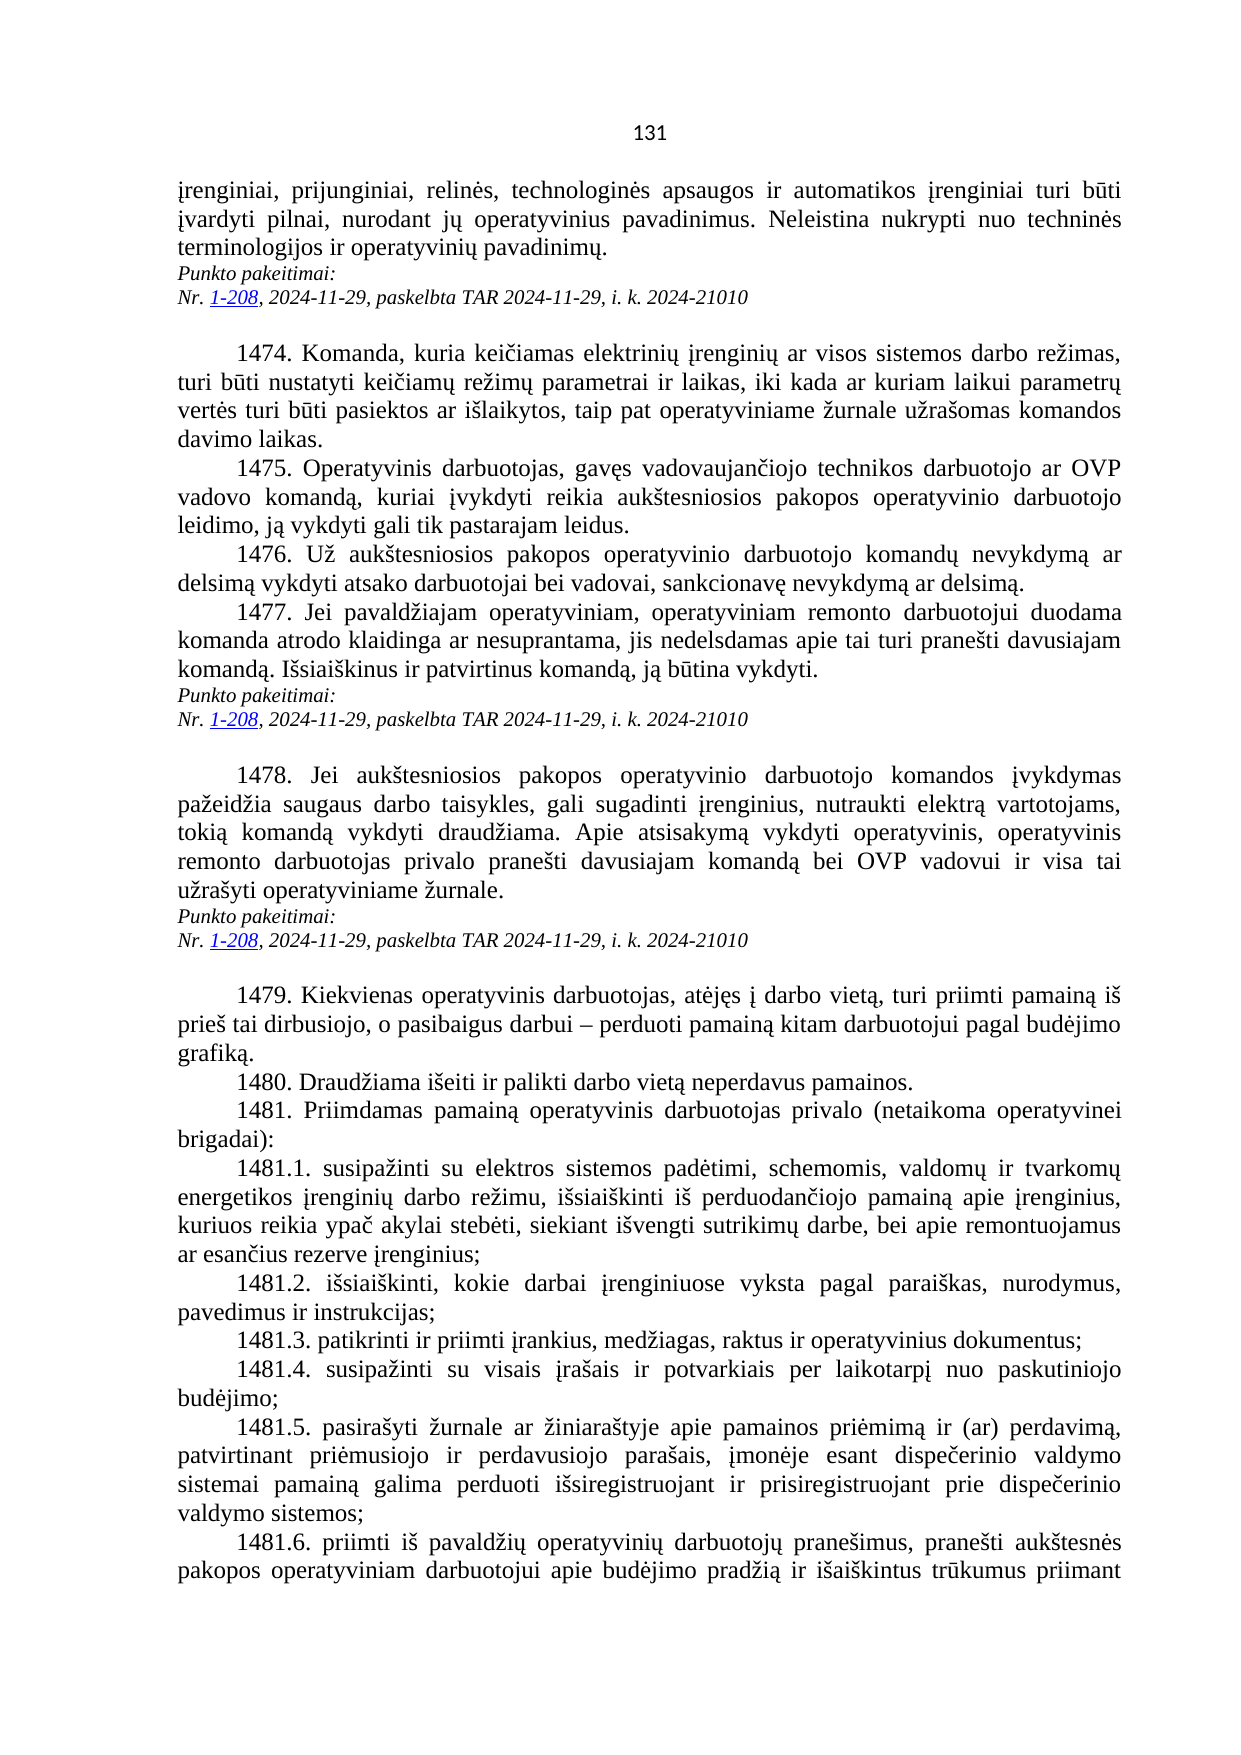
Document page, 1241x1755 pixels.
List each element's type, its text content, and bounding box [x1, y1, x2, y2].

text 1481.4. susipažinti su visais įrašais ir potvarkiais per laikotarpį nuo paskutiniojo budėjimo; [177, 1354, 1122, 1412]
text Nr. 1-208, 2024-11-29, paskelbta TAR 2024-11-29, i. k. 2024-21010 [177, 707, 1122, 731]
text 1474. Komanda, kuria keičiamas elektrinių įrenginių ar visos sistemos darbo režimas, turi būti nustatyti keičiamų režimų parametrai ir laikas, iki kada ar kuriam laikui parametrų vertės turi būti pasiektos ar išlaikytos, taip pat operatyviniame žurnale užrašomas komandos davimo laikas. [177, 338, 1122, 453]
text įrenginiai, prijunginiai, relinės, technologinės apsaugos ir automatikos įrenginiai turi būti įvardyti pilnai, nurodant jų operatyvinius pavadinimus. Neleistina nukrypti nuo techninės terminologijos ir operatyvinių pavadinimų. [177, 175, 1122, 261]
text Punkto pakeitimai: [177, 683, 1122, 707]
text Nr. 1-208, 2024-11-29, paskelbta TAR 2024-11-29, i. k. 2024-21010 [177, 285, 1122, 309]
text Nr. 1-208, 2024-11-29, paskelbta TAR 2024-11-29, i. k. 2024-21010 [177, 928, 1122, 952]
text 1481.3. patikrinti ir priimti įrankius, medžiagas, raktus ir operatyvinius dokumentus; [177, 1326, 1122, 1354]
text 1481.2. išsiaiškinti, kokie darbai įrenginiuose vyksta pagal paraiškas, nurodymus, pavedimus ir instrukcijas; [177, 1268, 1122, 1326]
text 1481.1. susipažinti su elektros sistemos padėtimi, schemomis, valdomų ir tvarkomų energetikos įrenginių darbo režimu, išsiaiškinti iš perduodančiojo pamainą apie įrenginius, kuriuos reikia ypač akylai stebėti, siekiant išvengti sutrikimų darbe, bei apie remontuojamus ar esančius rezerve įrenginius; [177, 1153, 1122, 1268]
text 1480. Draudžiama išeiti ir palikti darbo vietą neperdavus pamainos. [177, 1067, 1122, 1096]
text 1481.5. pasirašyti žurnale ar žiniaraštyje apie pamainos priėmimą ir (ar) perdavimą, patvirtinant priėmusiojo ir perdavusiojo parašais, įmonėje esant dispečerinio valdymo sistemai pamainą galima perduoti išsiregistruojant ir prisiregistruojant prie dispečerinio valdymo sistemos; [177, 1412, 1122, 1527]
text Punkto pakeitimai: [177, 261, 1122, 285]
text Punkto pakeitimai: [177, 904, 1122, 928]
text 1477. Jei pavaldžiajam operatyviniam, operatyviniam remonto darbuotojui duodama komanda atrodo klaidinga ar nesuprantama, jis nedelsdamas apie tai turi pranešti davusiajam komandą. Išsiaiškinus ir patvirtinus komandą, ją būtina vykdyti. [177, 597, 1122, 683]
text 1479. Kiekvienas operatyvinis darbuotojas, atėjęs į darbo vietą, turi priimti pamainą iš prieš tai dirbusiojo, o pasibaigus darbui – perduoti pamainą kitam darbuotojui pagal budėjimo grafiką. [177, 981, 1122, 1067]
text 1478. Jei aukštesniosios pakopos operatyvinio darbuotojo komandos įvykdymas pažeidžia saugaus darbo taisykles, gali sugadinti įrenginius, nutraukti elektrą vartotojams, tokią komandą vykdyti draudžiama. Apie atsisakymą vykdyti operatyvinis, operatyvinis remonto darbuotojas privalo pranešti davusiajam komandą bei OVP vadovui ir visa tai užrašyti operatyviniame žurnale. [177, 760, 1122, 904]
text 1475. Operatyvinis darbuotojas, gavęs vadovaujančiojo technikos darbuotojo ar OVP vadovo komandą, kuriai įvykdyti reikia aukštesniosios pakopos operatyvinio darbuotojo leidimo, ją vykdyti gali tik pastarajam leidus. [177, 453, 1122, 539]
text 1481.6. priimti iš pavaldžių operatyvinių darbuotojų pranešimus, pranešti aukštesnės pakopos operatyviniam darbuotojui apie budėjimo pradžią ir išaiškintus trūkumus priimant [177, 1527, 1122, 1584]
text 1476. Už aukštesniosios pakopos operatyvinio darbuotojo komandų nevykdymą ar delsimą vykdyti atsako darbuotojai bei vadovai, sankcionavę nevykdymą ar delsimą. [177, 539, 1122, 597]
text 1481. Priimdamas pamainą operatyvinis darbuotojas privalo (netaikoma operatyvinei brigadai): [177, 1096, 1122, 1153]
